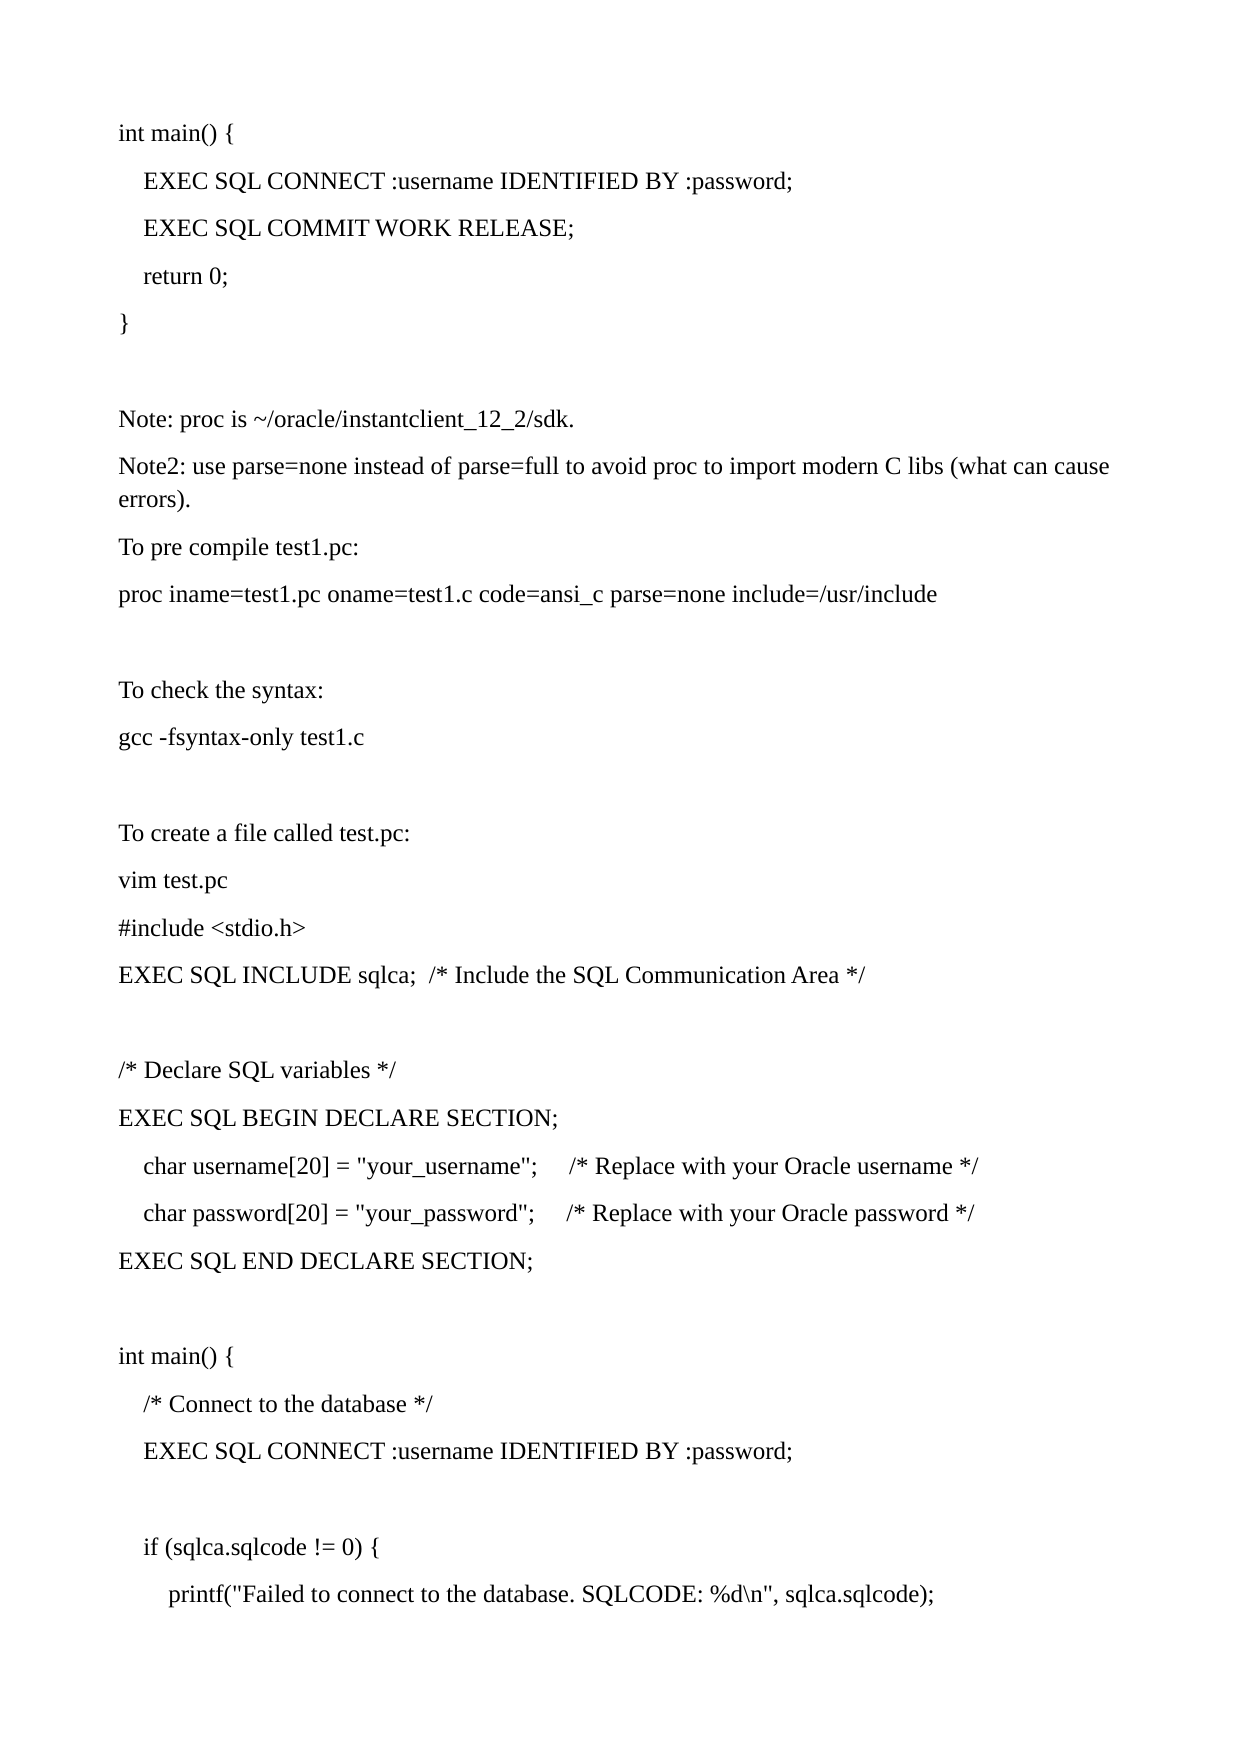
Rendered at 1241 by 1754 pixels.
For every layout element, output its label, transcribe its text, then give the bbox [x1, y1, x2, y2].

text EXEC SQL BEGIN DECLARE SECTION; [118, 1103, 1122, 1132]
text EXEC SQL COMMIT WORK RELEASE; [118, 213, 1122, 242]
text To check the syntax: [118, 675, 1122, 703]
text printf("Failed to connect to the database. SQLCODE: %d\n", sqlca.sqlcode); [118, 1579, 1122, 1608]
text #include <stdio.h> [118, 913, 1122, 942]
text gcc -fsyntax-only test1.c [118, 722, 1122, 751]
text EXEC SQL INCLUDE sqlca; /* Include the SQL Communication Area */ [118, 960, 1122, 989]
text To create a file called test.pc: [118, 818, 1122, 846]
text char password[20] = "your_password"; /* Replace with your Oracle password */ [118, 1198, 1122, 1227]
text /* Declare SQL variables */ [118, 1056, 1122, 1084]
text } [118, 308, 1122, 337]
text EXEC SQL CONNECT :username IDENTIFIED BY :password; [118, 166, 1122, 194]
text /* Connect to the database */ [118, 1389, 1122, 1418]
text To pre compile test1.pc: [118, 532, 1122, 561]
text proc iname=test1.pc oname=test1.c code=ansi_c parse=none include=/usr/include [118, 579, 1122, 608]
text return 0; [118, 261, 1122, 290]
text if (sqlca.sqlcode != 0) { [118, 1532, 1122, 1560]
text Note: proc is ~/oracle/instantclient_12_2/sdk. [118, 404, 1122, 432]
text EXEC SQL END DECLARE SECTION; [118, 1246, 1122, 1275]
text Note2: use parse=none instead of parse=full to avoid proc to import modern C libs (what can cause errors). [118, 451, 1122, 513]
text char username[20] = "your_username"; /* Replace with your Oracle username */ [118, 1151, 1122, 1179]
text EXEC SQL CONNECT :username IDENTIFIED BY :password; [118, 1436, 1122, 1465]
text vim test.pc [118, 865, 1122, 894]
text int main() { [118, 1341, 1122, 1370]
text int main() { [118, 118, 1122, 147]
